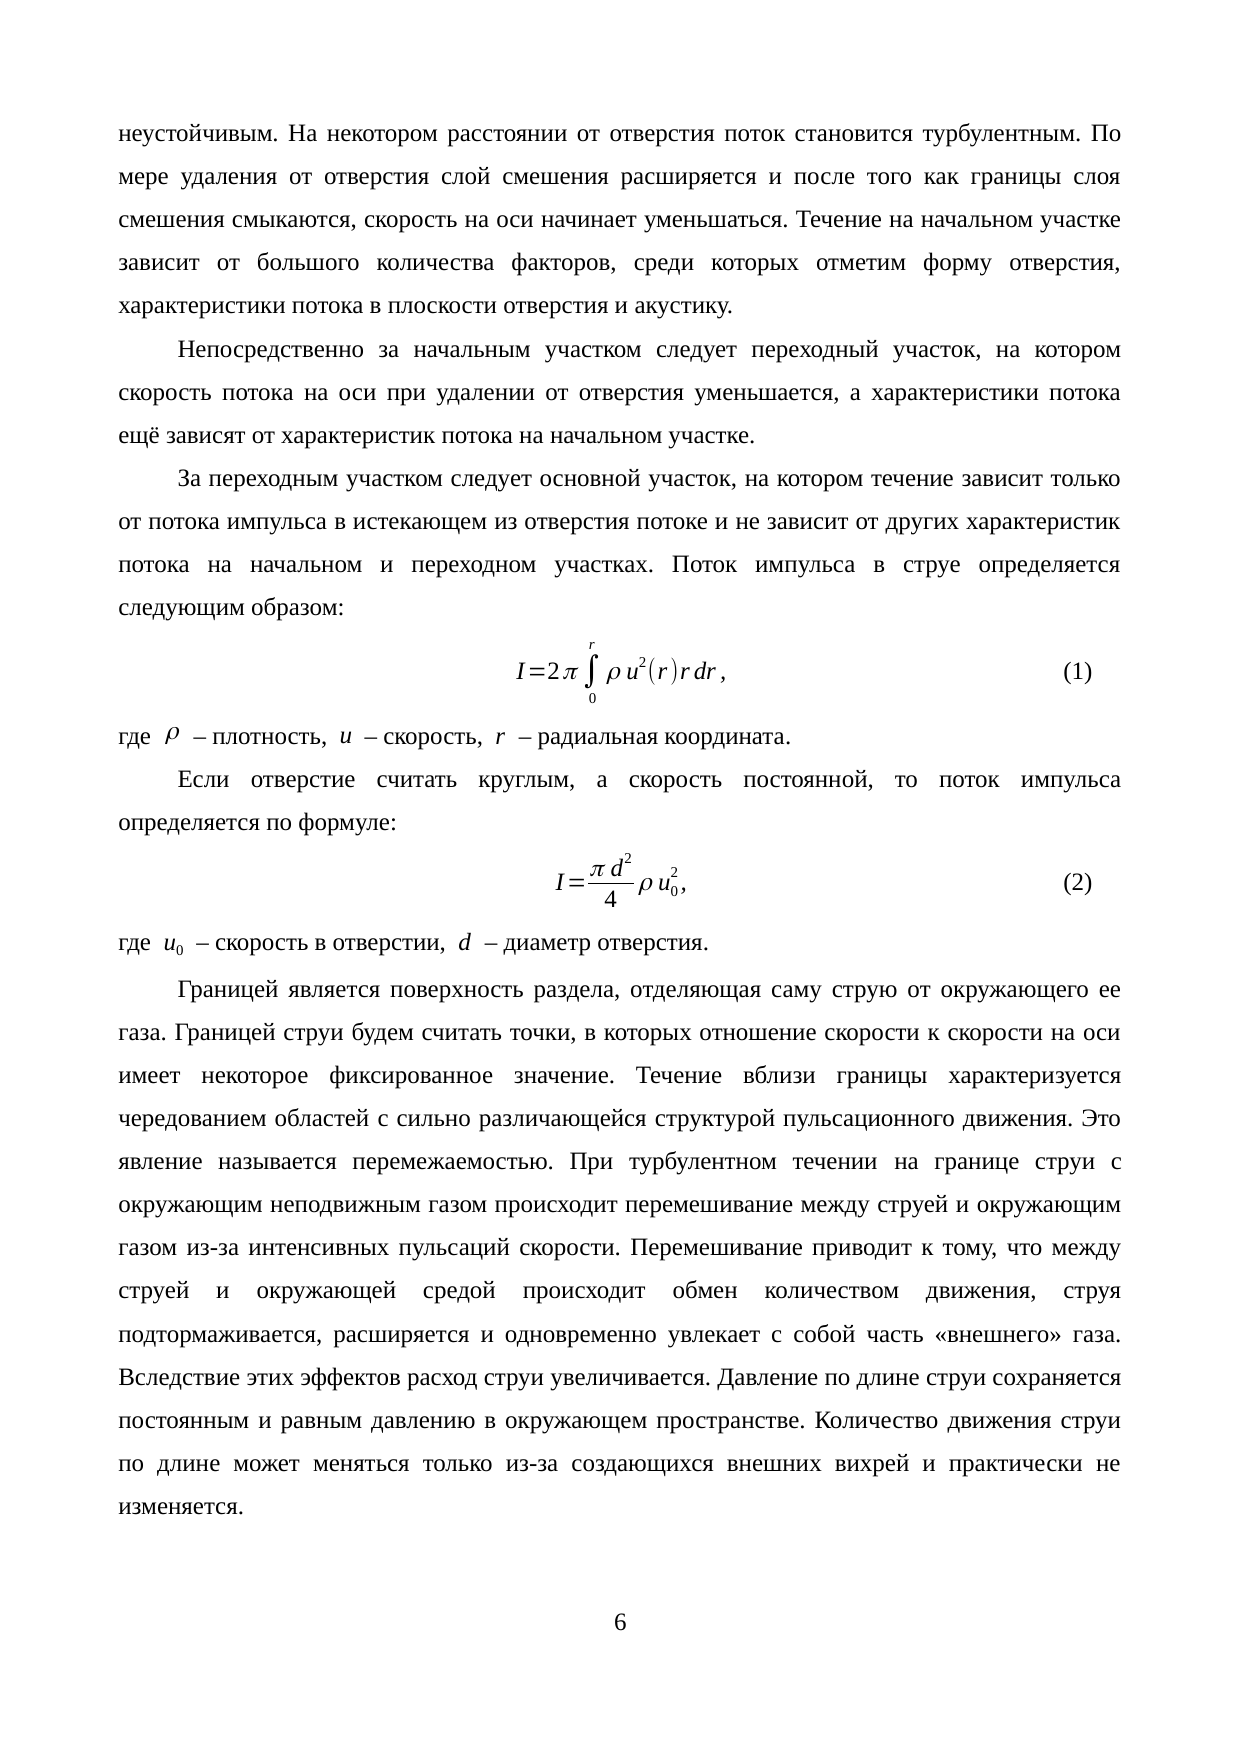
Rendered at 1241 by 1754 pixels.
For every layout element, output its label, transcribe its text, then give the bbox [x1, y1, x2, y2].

text (2) [118, 850, 1122, 913]
text неустойчивым. На некотором расстоянии от отверстия поток становится турбулентным. По мере удаления от отверстия слой смешения расширяется и после того как границы слоя смешения смыкаются, скорость на оси начинает уменьшаться. Течение на начальном участке зависит от большого количества факторов, среди которых отметим форму отверстия, характеристики потока в плоскости отверстия и акустику. [118, 118, 1122, 319]
text Если отверстие считать круглым, а скорость постоянной, то поток импульса определяется по формуле: [118, 764, 1122, 836]
text (1) [118, 636, 1122, 706]
text За переходным участком следует основной участок, на котором течение зависит только от потока импульса в истекающем из отверстия потоке и не зависит от других характеристик потока на начальном и переходном участках. Поток импульса в струе определяется следующим образом: [118, 463, 1122, 621]
text Границей является поверхность раздела, отделяющая саму струю от окружающего ее газа. Границей струи будем считать точки, в которых отношение скорости к скорости на оси имеет некоторое фиксированное значение. Течение вблизи границы характеризуется чередованием областей с сильно различающейся структурой пульсационного движения. Это явление называется перемежаемостью. При турбулентном течении на границе струи с окружающим неподвижным газом происходит перемешивание между струей и окружающим газом из-за интенсивных пульсаций скорости. Перемешивание приводит к тому, что между струей и окружающей средой происходит обмен количеством движения, струя подтормаживается, расширяется и одновременно увлекает с собой часть «внешнего» газа. Вследствие этих эффектов расход струи увеличивается. Давление по длине струи сохраняется постоянным и равным давлению в окружающем пространстве. Количество движения струи по длине может меняться только из-за создающихся внешних вихрей и практически не изменяется. [118, 974, 1122, 1520]
text где – скорость в отверстии, – диаметр отверстия. [118, 927, 1122, 959]
text Непосредственно за начальным участком следует переходный участок, на котором скорость потока на оси при удалении от отверстия уменьшается, а характеристики потока ещё зависят от характеристик потока на начальном участке. [118, 334, 1122, 449]
text где – плотность, – скорость, – радиальная координата. [118, 721, 1122, 749]
